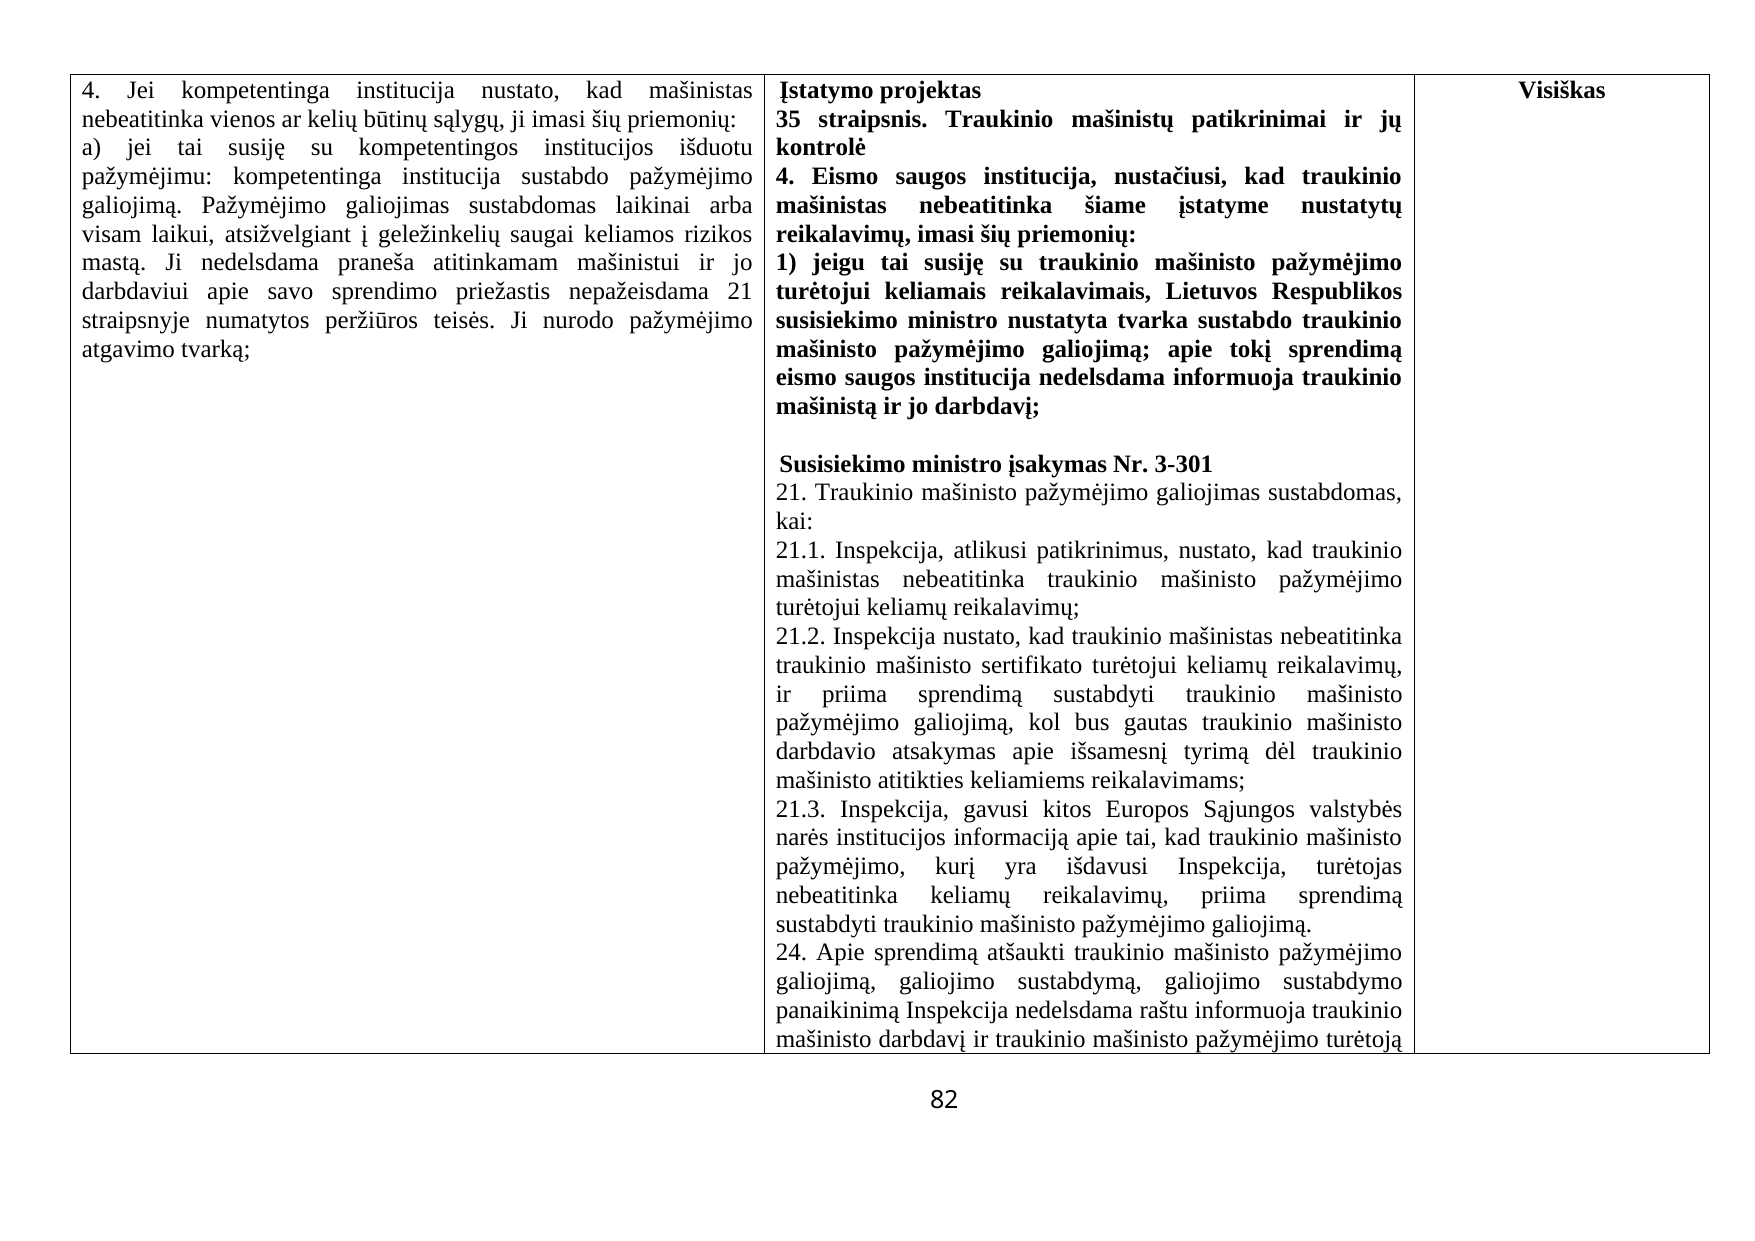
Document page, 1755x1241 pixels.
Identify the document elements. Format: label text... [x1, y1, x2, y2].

table_cell Visiškas [1415, 75, 1709, 1052]
